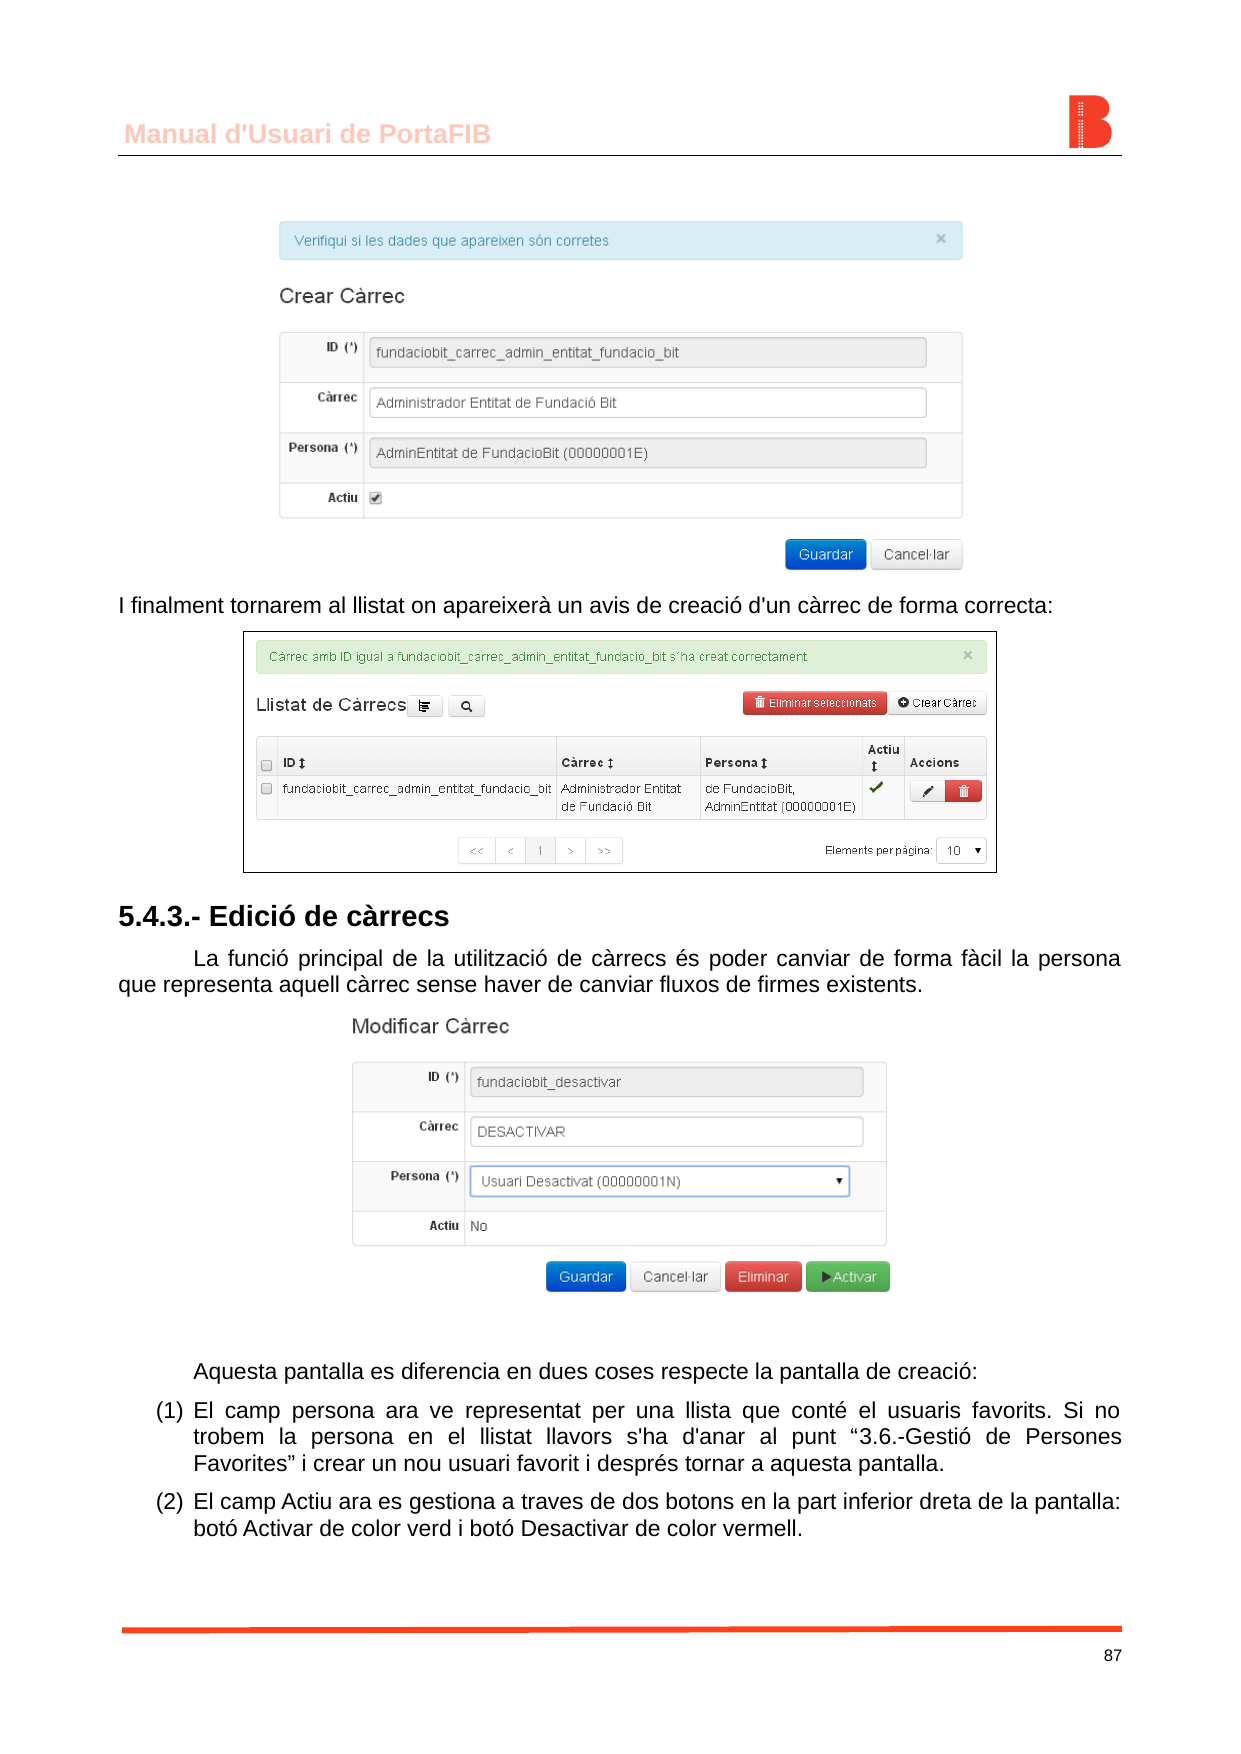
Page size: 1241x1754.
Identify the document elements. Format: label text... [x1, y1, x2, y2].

picture [342, 1009, 898, 1307]
list El camp persona ara ve representat per una llista que conté el usuaris favorits. Si no trobem la persona en el llistat llavors s'ha d'anar al punt “3.6.-Gestió de Persones Favorites” i crear un nou usuari favorit i després tornar a aquesta pantalla. [156, 1397, 1122, 1476]
picture [247, 635, 993, 870]
list El camp Actiu ara es gestiona a traves de dos botons en la part inferior dreta de la pantalla: botó Activar de color verd i botó Desactivar de color vermell. [156, 1488, 1122, 1541]
text Aquesta pantalla es diferencia en dues coses respecte la pantalla de creació: [118, 1358, 1122, 1384]
text La funció principal de la utilització de càrrecs és poder canviar de forma fàcil la persona que representa aquell càrrec sense haver de canviar fluxos de firmes existents. [118, 944, 1122, 997]
picture [1063, 94, 1117, 150]
text I finalment tornarem al llistat on apareixerà un avis de creació d'un càrrec de forma correcta: [118, 592, 1122, 619]
picture [269, 215, 972, 580]
subtitle Edició de càrrecs [118, 898, 1122, 932]
